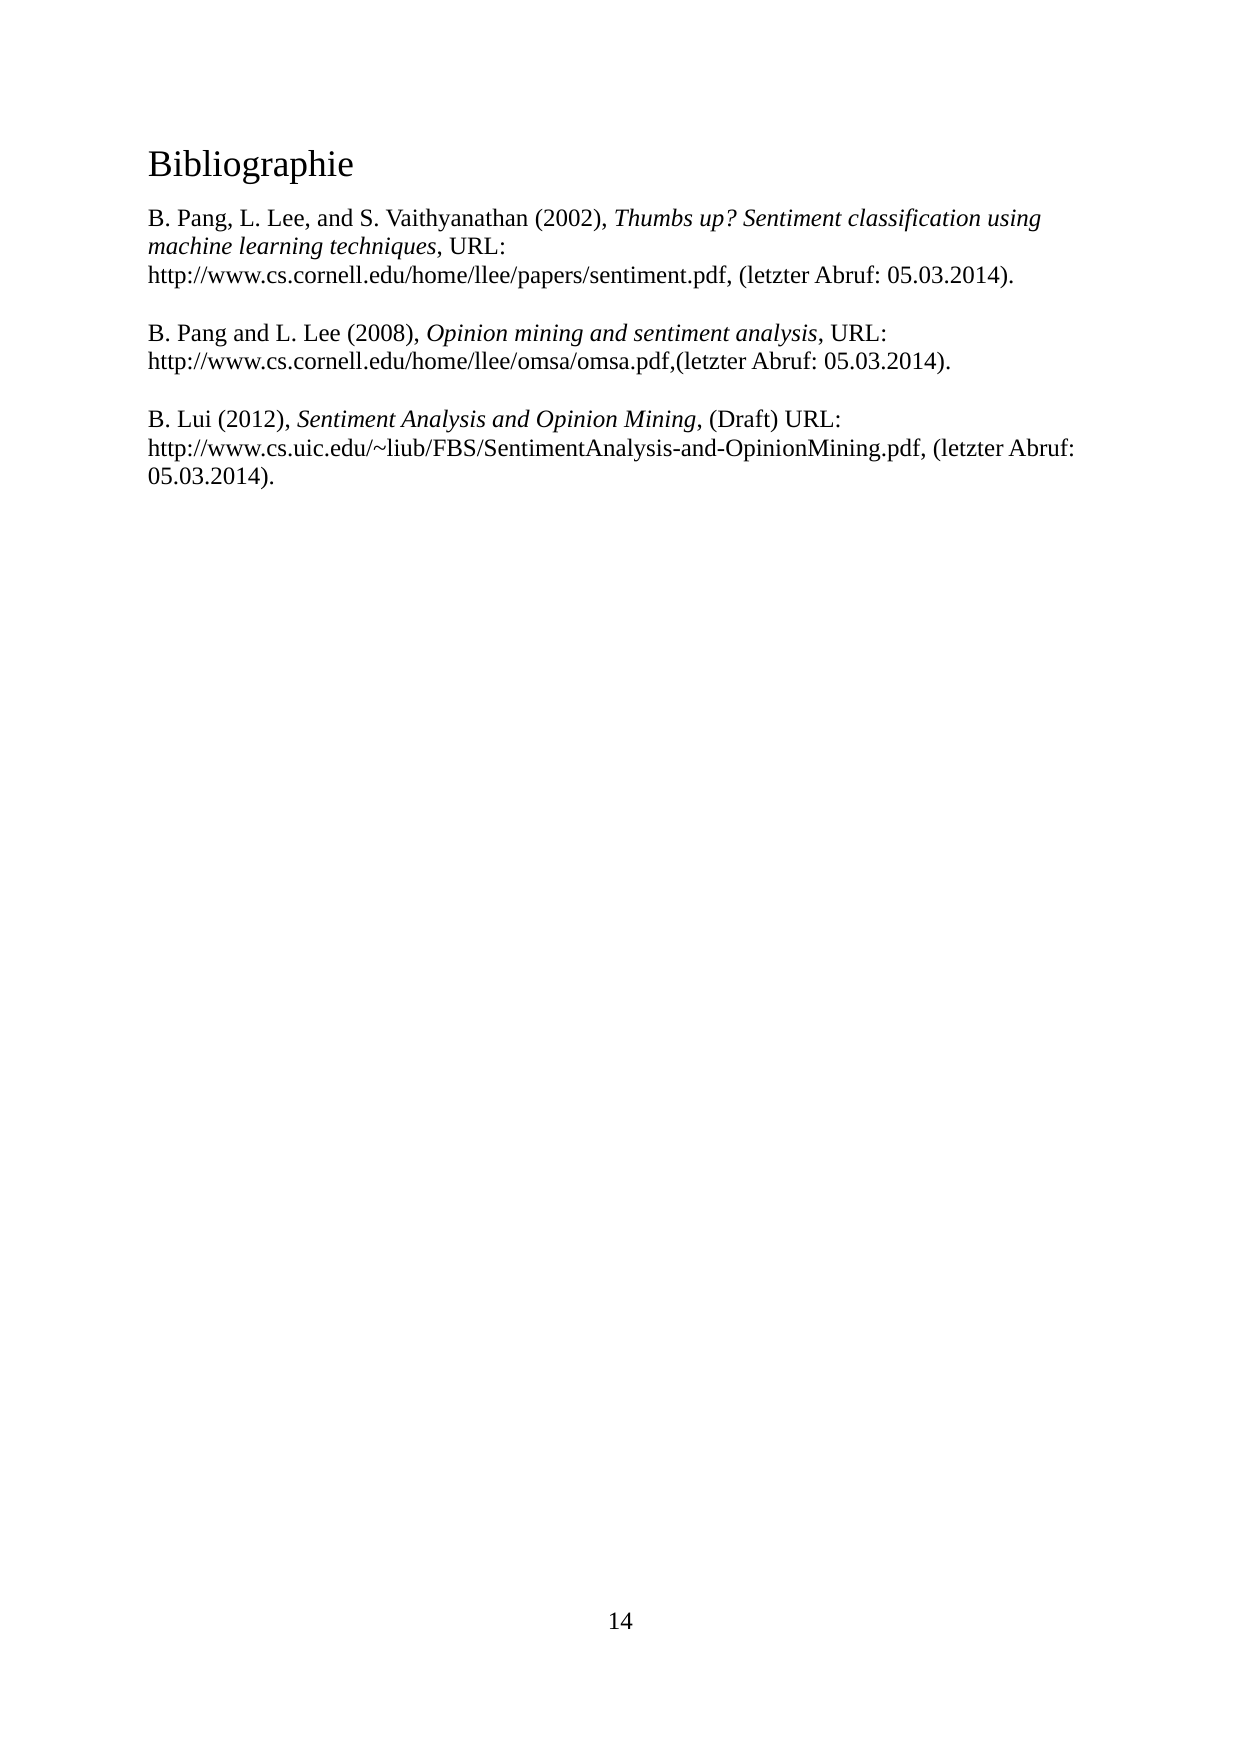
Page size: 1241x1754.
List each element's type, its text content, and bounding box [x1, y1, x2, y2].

text Bibliographie [148, 142, 1093, 185]
text B. Lui (2012), Sentiment Analysis and Opinion Mining, (Draft) URL: http://www.cs.uic.edu/~liub/FBS/SentimentAnalysis-and-OpinionMining.pdf, (letzter Abruf: 05.03.2014). [148, 404, 1093, 490]
text B. Pang, L. Lee, and S. Vaithyanathan (2002), Thumbs up? Sentiment classification using machine learning techniques, URL: http://www.cs.cornell.edu/home/llee/papers/sentiment.pdf, (letzter Abruf: 05.03.2014). [148, 203, 1093, 289]
text B. Pang and L. Lee (2008), Opinion mining and sentiment analysis, URL: http://www.cs.cornell.edu/home/llee/omsa/omsa.pdf,(letzter Abruf: 05.03.2014). [148, 318, 1093, 375]
